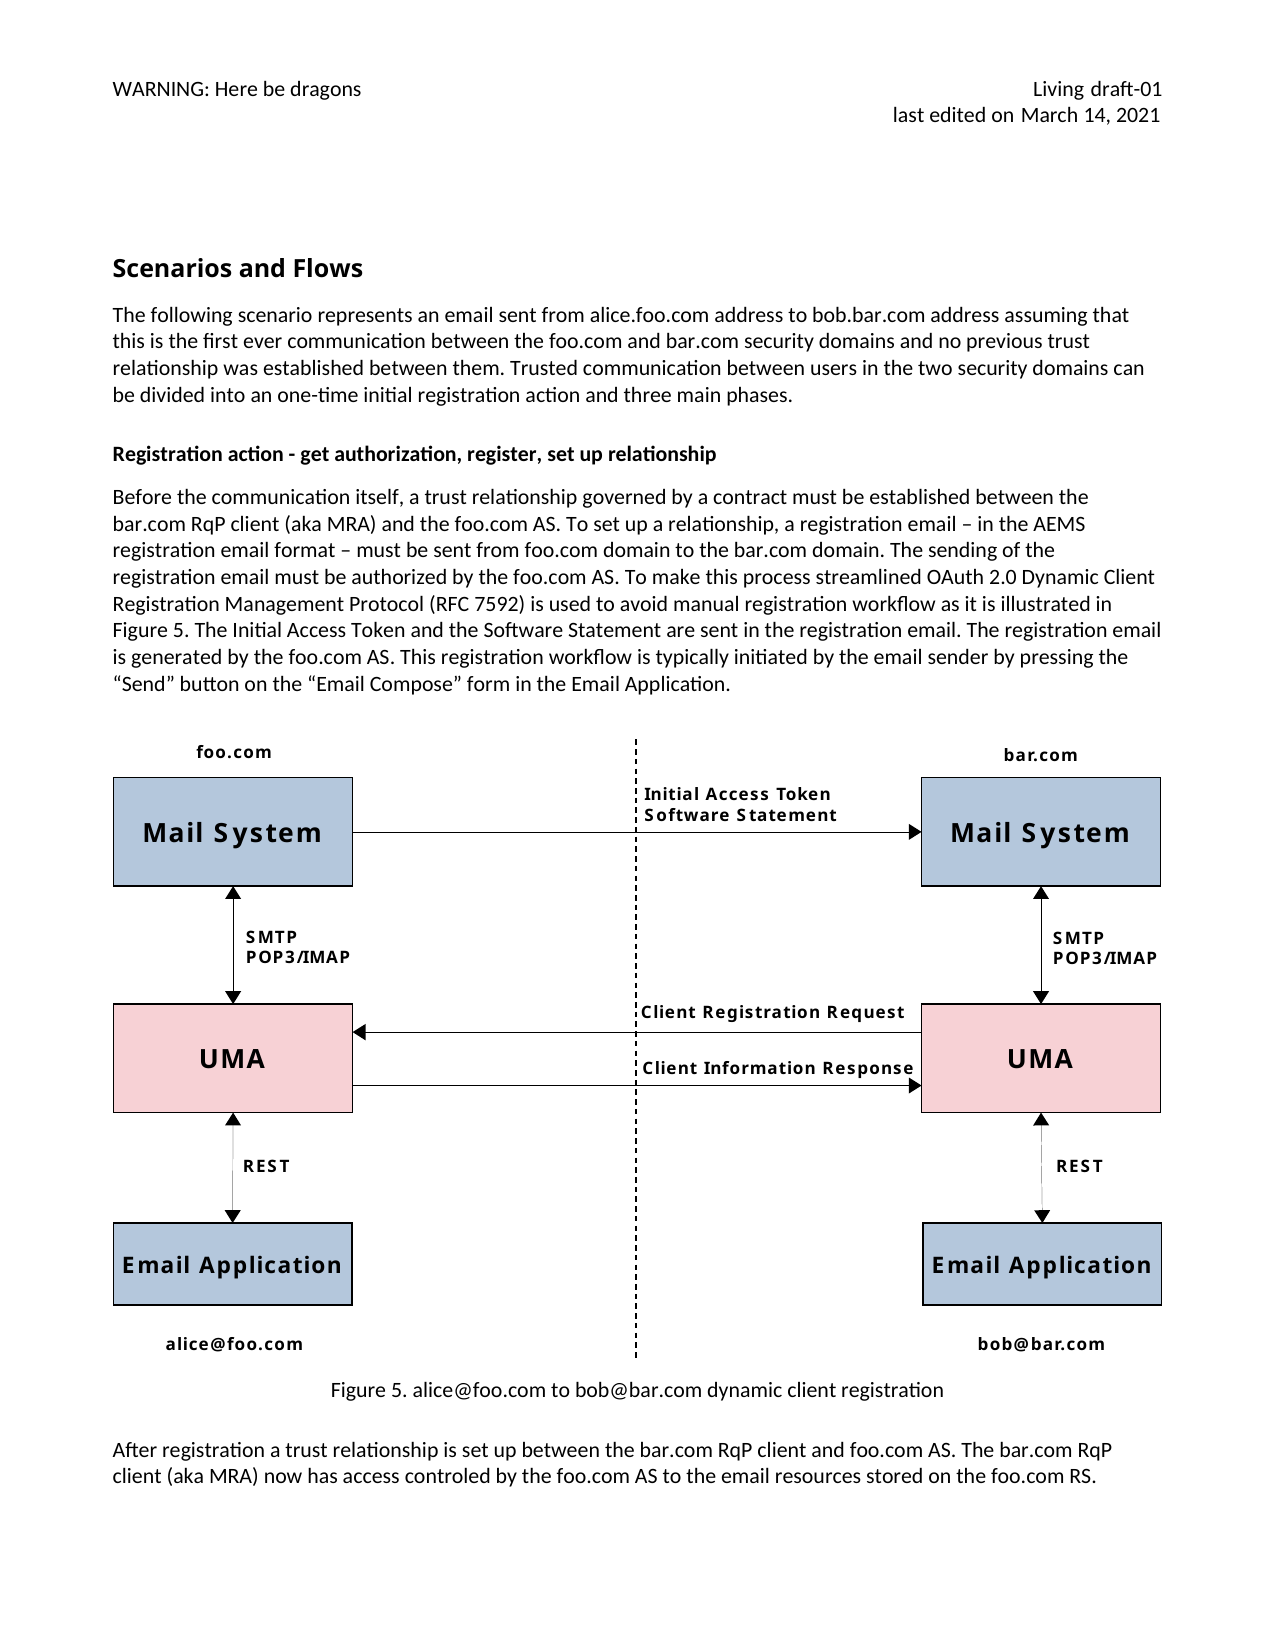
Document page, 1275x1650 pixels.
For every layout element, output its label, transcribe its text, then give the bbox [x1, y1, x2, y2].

text Registration action - get authorization, register, set up relationship [112, 440, 1162, 467]
text Before the communication itself, a trust relationship governed by a contract must be established between the bar.com RqP client (aka MRA) and the foo.com AS. To set up a relationship, a registration email – in the AEMS registration email format – must be sent from foo.com domain to the bar.com domain. The sending of the registration email must be authorized by the foo.com AS. To make this process streamlined OAuth 2.0 Dynamic Client Registration Management Protocol (RFC 7592) is used to avoid manual registration workflow as it is illustrated in Figure 5. The Initial Access Token and the Software Statement are sent in the registration email. The registration email is generated by the foo.com AS. This registration workflow is typically initiated by the email sender by pressing the “Send” button on the “Email Compose” form in the Email Application. [112, 483, 1162, 696]
text The following scenario represents an email sent from alice.foo.com address to bob.bar.com address assuming that this is the first ever communication between the foo.com and bar.com security domains and no previous trust relationship was established between them. Trusted communication between users in the two security domains can be divided into an one-time initial registration action and three main phases. [112, 301, 1162, 408]
text Scenarios and Flows [112, 251, 1162, 285]
text Figure 5. alice@foo.com to bob@bar.com dynamic client registration [112, 756, 1162, 1403]
text After registration a trust relationship is set up between the bar.com RqP client and foo.com AS. The bar.com RqP client (aka MRA) now has access controled by the foo.com AS to the email resources stored on the foo.com RS. [112, 1436, 1162, 1489]
